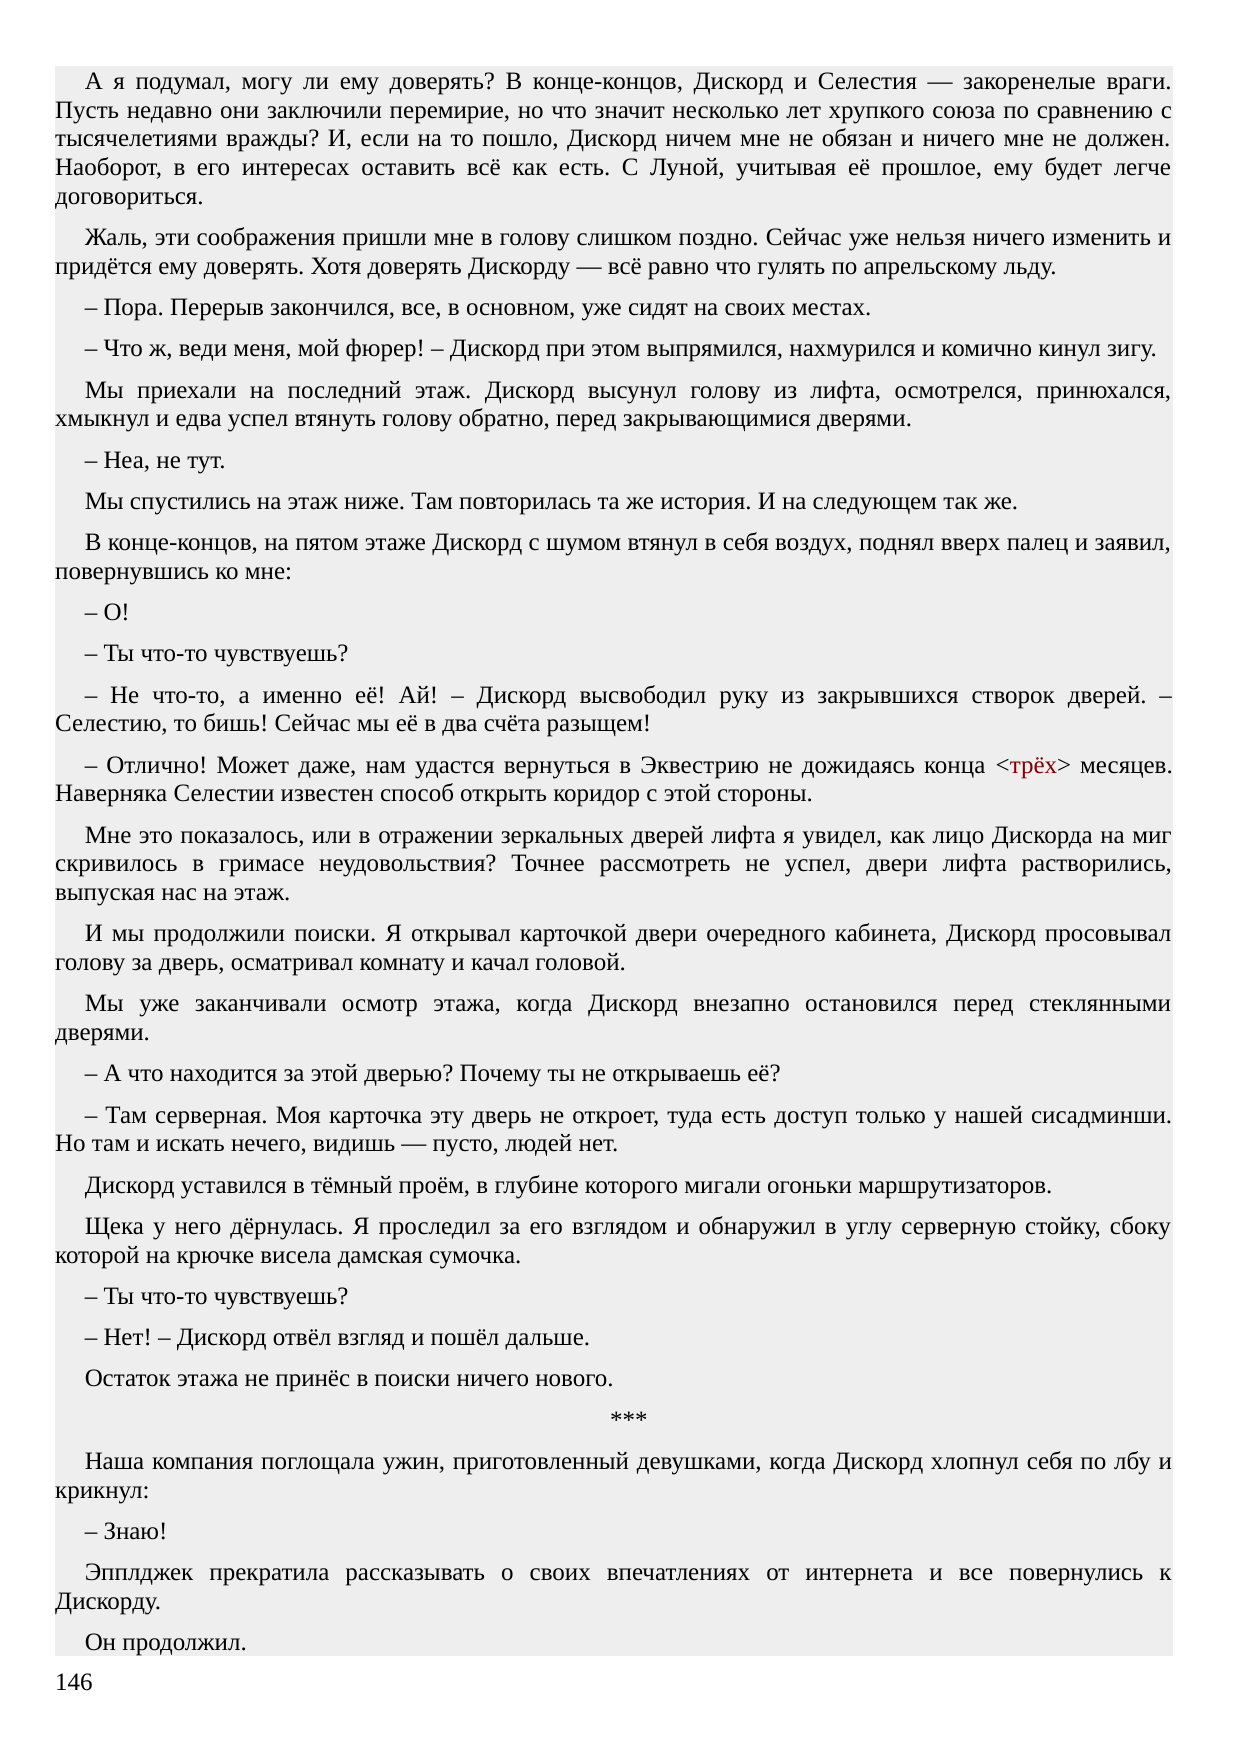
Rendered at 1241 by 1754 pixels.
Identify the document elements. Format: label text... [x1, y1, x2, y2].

text – Что ж, веди меня, мой фюрер! – Дискорд при этом выпрямился, нахмурился и комично кинул зигу. [55, 333, 1173, 362]
text Эпплджек прекратила рассказывать о своих впечатлениях от интернета и все повернулись к Дискорду. [55, 1557, 1173, 1615]
text Мы уже заканчивали осмотр этажа, когда Дискорд внезапно остановился перед стеклянными дверями. [55, 988, 1173, 1046]
text – Ты что-то чувствуешь? [55, 638, 1173, 667]
text Он продолжил. [55, 1627, 1173, 1656]
text – О! [55, 597, 1173, 626]
text – Не что-то, а именно её! Ай! – Дискорд высвободил руку из закрывшихся створок дверей. – Селестию, то бишь! Сейчас мы её в два счёта разыщем! [55, 680, 1173, 737]
text – Нет! – Дискорд отвёл взгляд и пошёл дальше. [55, 1322, 1173, 1351]
text И мы продолжили поиски. Я открывал карточкой двери очередного кабинета, Дискорд просовывал голову за дверь, осматривал комнату и качал головой. [55, 918, 1173, 976]
text – Там серверная. Моя карточка эту дверь не откроет, туда есть доступ только у нашей сисадминши. Но там и искать нечего, видишь — пусто, людей нет. [55, 1100, 1173, 1157]
text – Знаю! [55, 1516, 1173, 1545]
text – А что находится за этой дверью? Почему ты не открываешь её? [55, 1058, 1173, 1087]
text А я подумал, могу ли ему доверять? В конце-концов, Дискорд и Селестия — закоренелые враги. Пусть недавно они заключили перемирие, но что значит несколько лет хрупкого союза по сравнению с тысячелетиями вражды? И, если на то пошло, Дискорд ничем мне не обязан и ничего мне не должен. Наоборот, в его интересах оставить всё как есть. С Луной, учитывая её прошлое, ему будет легче договориться. [55, 66, 1173, 210]
text Дискорд уставился в тёмный проём, в глубине которого мигали огоньки маршрутизаторов. [55, 1170, 1173, 1198]
text *** [55, 1405, 1173, 1433]
text Остаток этажа не принёс в поиски ничего нового. [55, 1363, 1173, 1392]
text – Ты что-то чувствуешь? [55, 1281, 1173, 1310]
text – Пора. Перерыв закончился, все, в основном, уже сидят на своих местах. [55, 292, 1173, 321]
text Жаль, эти соображения пришли мне в голову слишком поздно. Сейчас уже нельзя ничего изменить и придётся ему доверять. Хотя доверять Дискорду — всё равно что гулять по апрельскому льду. [55, 222, 1173, 280]
text Щека у него дёрнулась. Я проследил за его взглядом и обнаружил в углу серверную стойку, сбоку которой на крючке висела дамская сумочка. [55, 1211, 1173, 1268]
text – Неа, не тут. [55, 445, 1173, 473]
text – Отлично! Может даже, нам удастся вернуться в Эквестрию не дожидаясь конца <трёх> месяцев. Наверняка Селестии известен способ открыть коридор с этой стороны. [55, 750, 1173, 807]
text Наша компания поглощала ужин, приготовленный девушками, когда Дискорд хлопнул себя по лбу и крикнул: [55, 1446, 1173, 1503]
text Мне это показалось, или в отражении зеркальных дверей лифта я увидел, как лицо Дискорда на миг скривилось в гримасе неудовольствия? Точнее рассмотреть не успел, двери лифта растворились, выпуская нас на этаж. [55, 820, 1173, 906]
text Мы приехали на последний этаж. Дискорд высунул голову из лифта, осмотрелся, принюхался, хмыкнул и едва успел втянуть голову обратно, перед закрывающимися дверями. [55, 375, 1173, 432]
text Мы спустились на этаж ниже. Там повторилась та же история. И на следующем так же. [55, 486, 1173, 515]
text В конце-концов, на пятом этаже Дискорд с шумом втянул в себя воздух, поднял вверх палец и заявил, повернувшись ко мне: [55, 527, 1173, 585]
